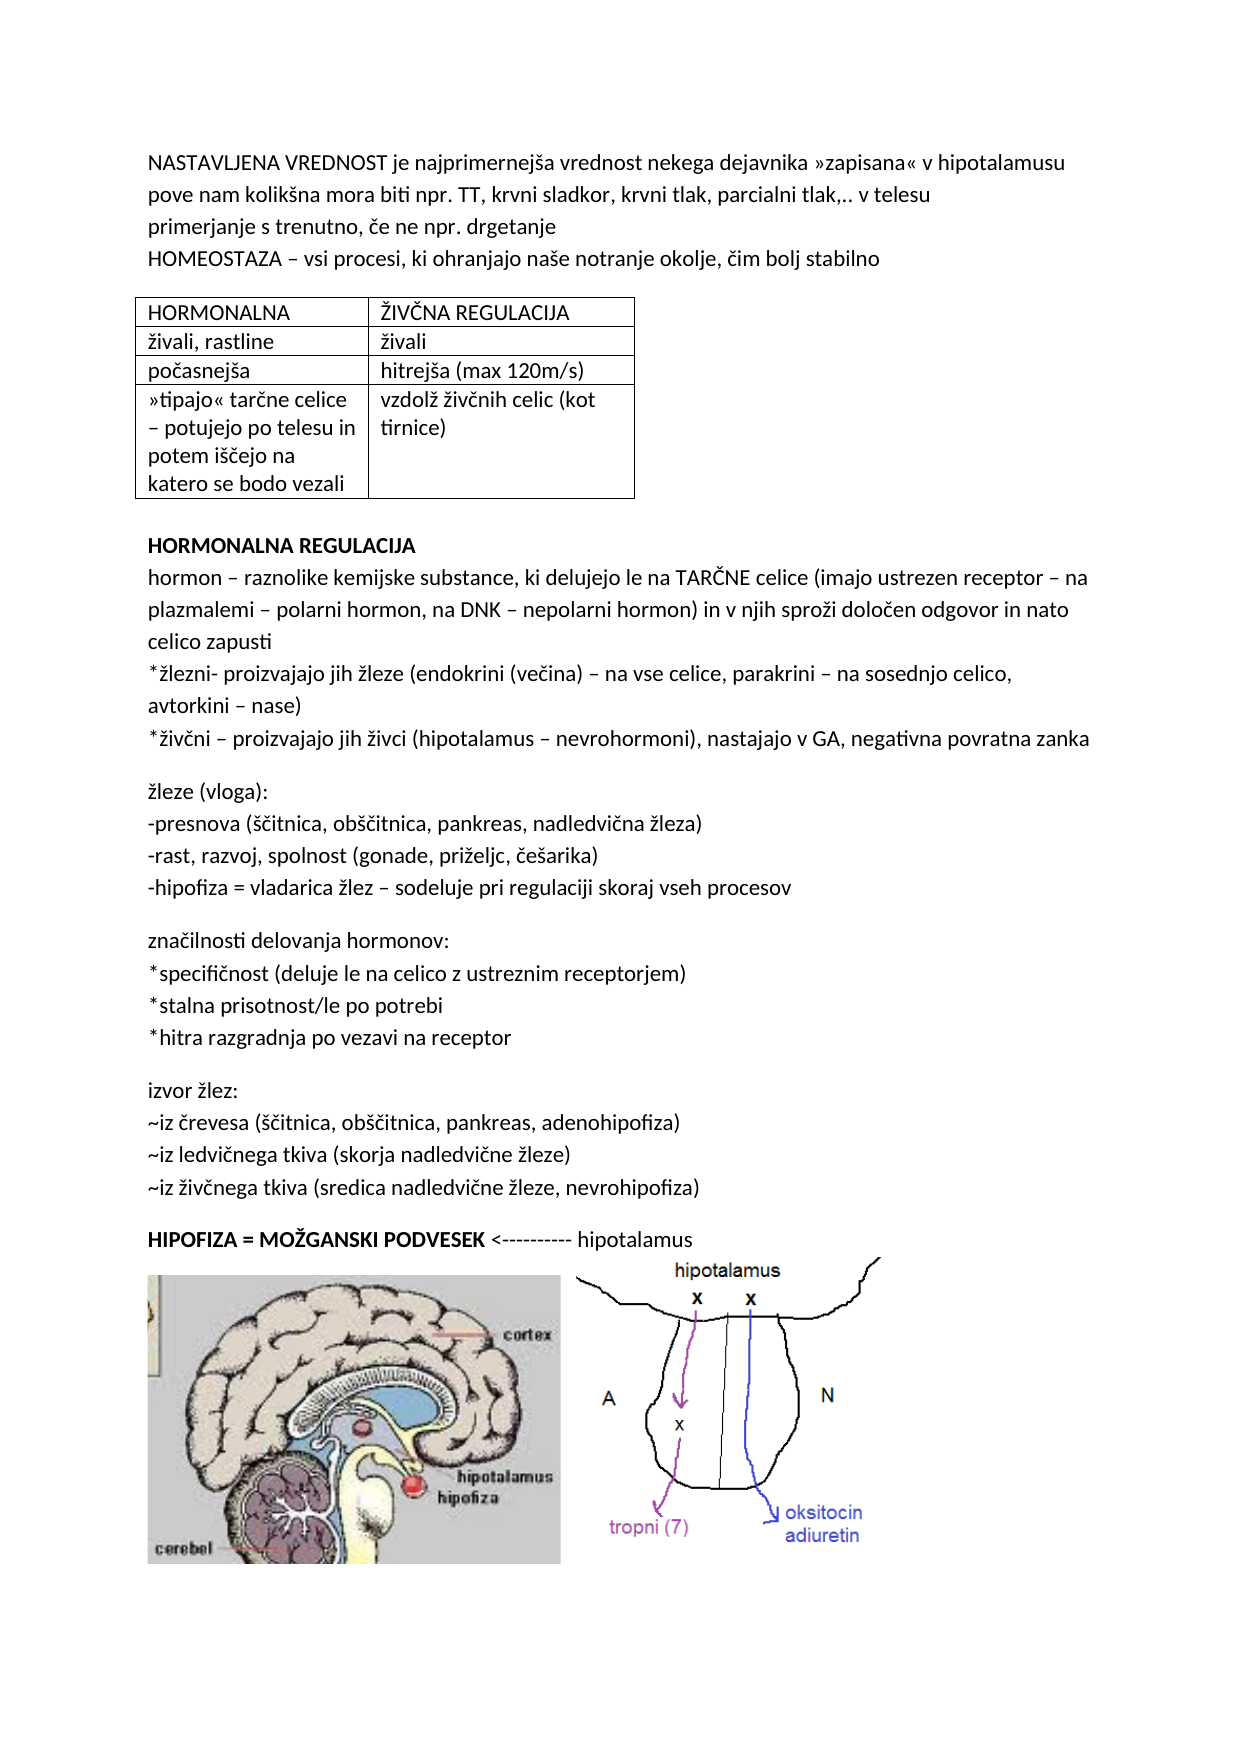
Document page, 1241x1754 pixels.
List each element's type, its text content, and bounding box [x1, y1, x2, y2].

text HIPOFIZA = MOŽGANSKI PODVESEK <---------- hipotalamus [148, 1226, 1093, 1602]
picture [147, 1275, 561, 1564]
table_header HORMONALNA [136, 298, 368, 326]
text žleze (vloga): -presnova (ščitnica, obščitnica, pankreas, nadledvična žleza) -rast, razvoj, spolnost (gonade, priželjc, češarika) -hipofiza = vladarica žlez – sodeluje pri regulaciji skoraj vseh procesov [148, 777, 1093, 901]
table_cell počasnejša [136, 356, 368, 384]
text HORMONALNA REGULACIJA hormon – raznolike kemijske substance, ki delujejo le na TARČNE celice (imajo ustrezen receptor – na plazmalemi – polarni hormon, na DNK – nepolarni hormon) in v njih sproži določen odgovor in nato celico zapusti *žlezni- proizvajajo jih žleze (endokrini (večina) – na vse celice, parakrini – na sosednjo celico, avtorkini – nase) *živčni – proizvajajo jih živci (hipotalamus – nevrohormoni), nastajajo v GA, negativna povratna zanka [148, 498, 1093, 752]
table_cell »tipajo« tarčne celice – potujejo po telesu in potem iščejo na katero se bodo vezali [136, 385, 368, 497]
table_cell živali, rastline [136, 327, 368, 355]
picture [576, 1257, 888, 1564]
text značilnosti delovanja hormonov: *specifičnost (deluje le na celico z ustreznim receptorjem) *stalna prisotnost/le po potrebi *hitra razgradnja po vezavi na receptor [148, 926, 1093, 1051]
table_cell hitrejša (max 120m/s) [369, 356, 634, 384]
table_cell vzdolž živčnih celic (kot tirnice) [369, 385, 634, 497]
text NASTAVLJENA VREDNOST je najprimernejša vrednost nekega dejavnika »zapisana« v hipotalamusu pove nam kolikšna mora biti npr. TT, krvni sladkor, krvni tlak, parcialni tlak,.. v telesu primerjanje s trenutno, če ne npr. drgetanje HOMEOSTAZA – vsi procesi, ki ohranjajo naše notranje okolje, čim bolj stabilno [148, 148, 1093, 272]
table_cell živali [369, 327, 634, 355]
text izvor žlez: ~iz črevesa (ščitnica, obščitnica, pankreas, adenohipofiza) ~iz ledvičnega tkiva (skorja nadledvične žleze) ~iz živčnega tkiva (sredica nadledvične žleze, nevrohipofiza) [148, 1076, 1093, 1201]
table_header ŽIVČNA REGULACIJA [369, 298, 634, 326]
